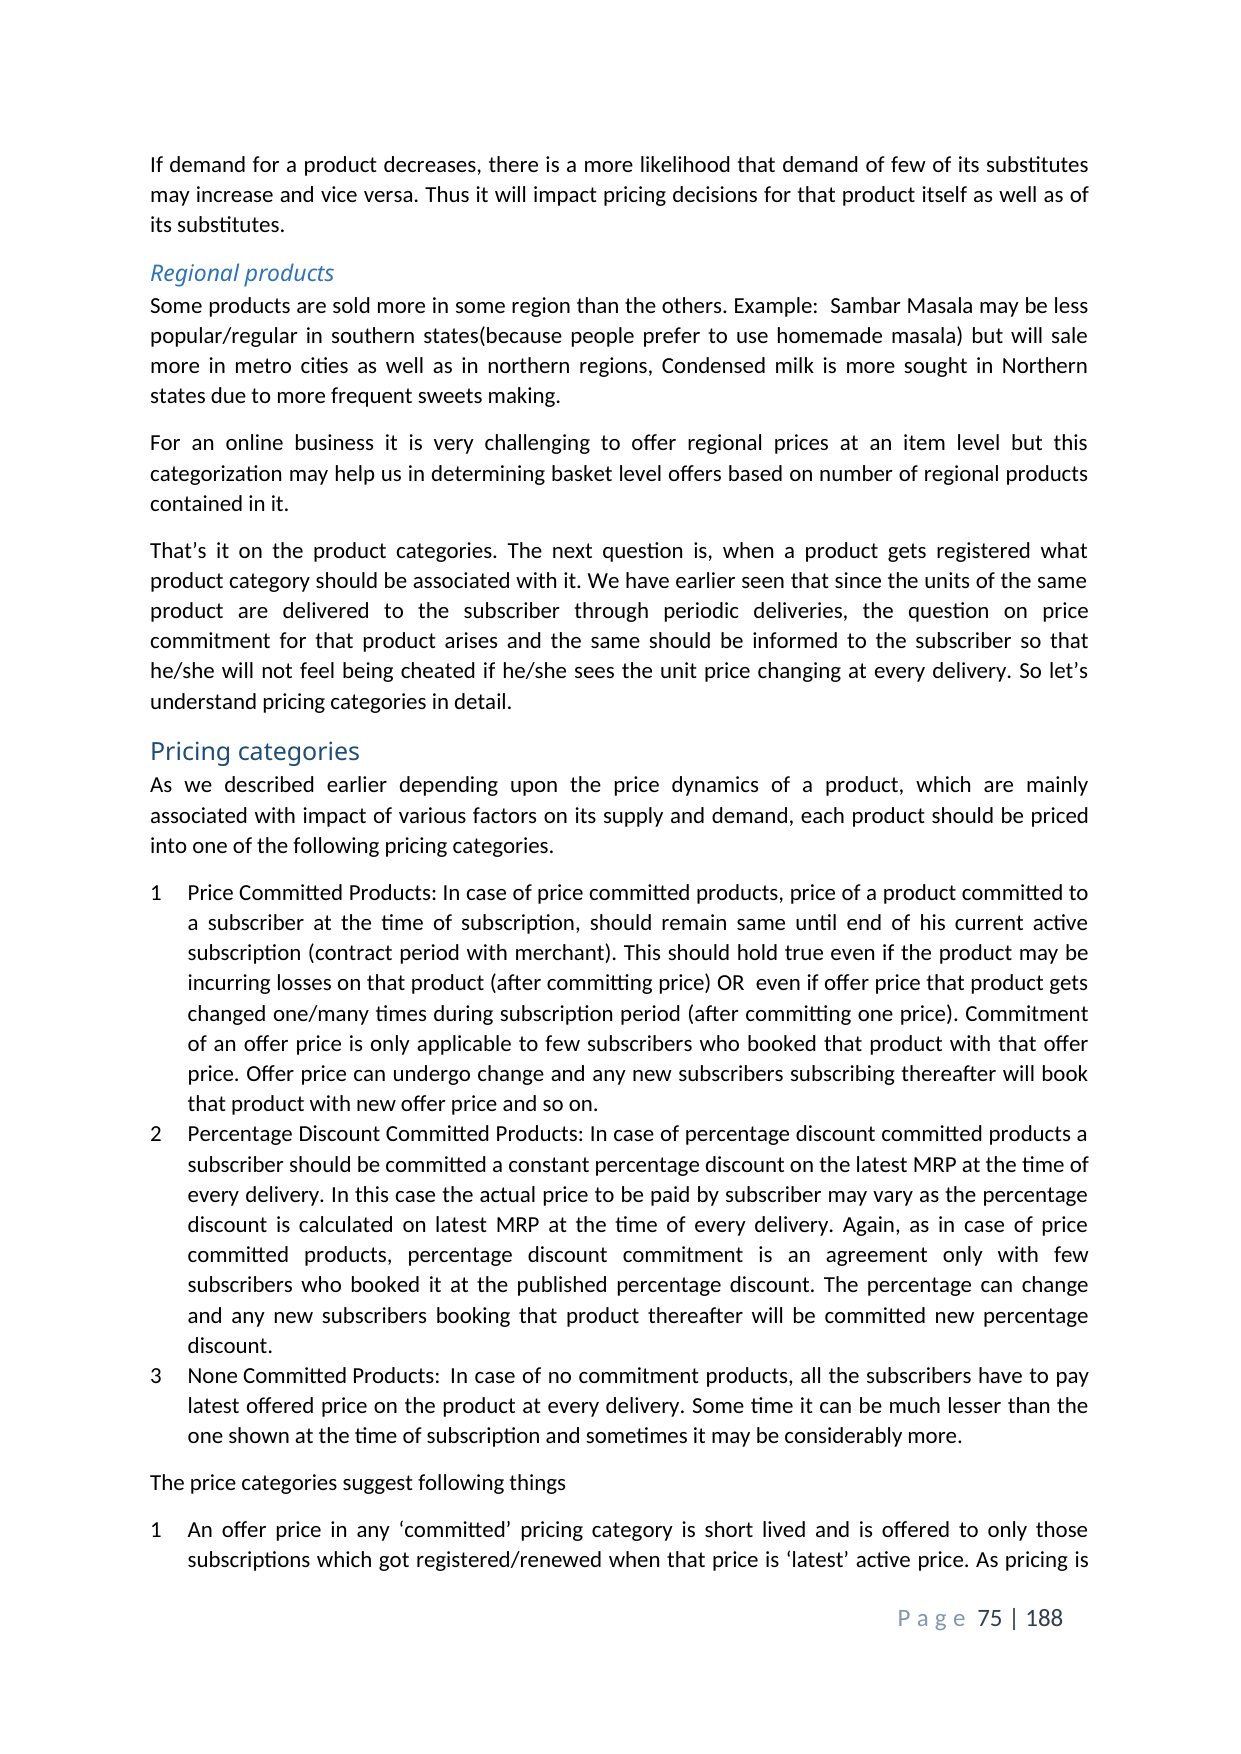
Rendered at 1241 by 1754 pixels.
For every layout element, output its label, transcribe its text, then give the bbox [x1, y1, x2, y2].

list Some products are sold more in some region than the others. Example: Sambar Masala may be less popular/regular in southern states(because people prefer to use homemade masala) but will sale more in metro cities as well as in northern regions, Condensed milk is more sought in Northern states due to more frequent sweets making. [150, 291, 1090, 410]
list An offer price in any ‘committed’ pricing category is short lived and is offered to only those subscriptions which got registered/renewed when that price is ‘latest’ active price. As pricing is [150, 1515, 1090, 1573]
list If demand for a product decreases, there is a more likelihood that demand of few of its substitutes may increase and vice versa. Thus it will impact pricing decisions for that product itself as well as of its substitutes. [150, 150, 1090, 238]
list None Committed Products: In case of no commitment products, all the subscribers have to pay latest offered price on the product at every delivery. Some time it can be much lesser than the one shown at the time of subscription and sometimes it may be considerably more. [150, 1361, 1090, 1449]
text That’s it on the product categories. The next question is, when a product gets registered what product category should be associated with it. We have earlier seen that since the units of the same product are delivered to the subscriber through periodic deliveries, the question on price commitment for that product arises and the same should be informed to the subscriber so that he/she will not feel being cheated if he/she sees the unit price changing at every delivery. So let’s understand pricing categories in detail. [150, 536, 1090, 715]
text For an online business it is very challenging to offer regional prices at an item level but this categorization may help us in determining basket level offers based on number of regional products contained in it. [150, 428, 1090, 517]
text As we described earlier depending upon the price dynamics of a product, which are mainly associated with impact of various factors on its supply and demand, each product should be priced into one of the following pricing categories. [150, 771, 1090, 859]
list Price Committed Products: In case of price committed products, price of a product committed to a subscriber at the time of subscription, should remain same until end of his current active subscription (contract period with merchant). This should hold true even if the product may be incurring losses on that product (after committing price) OR even if offer price that product gets changed one/many times during subscription period (after committing one price). Commitment of an offer price is only applicable to few subscribers who booked that product with that offer price. Offer price can undergo change and any new subscribers subscribing thereafter will book that product with new offer price and so on. [150, 878, 1090, 1117]
text The price categories suggest following things [150, 1468, 1090, 1496]
subtitle Regional products [150, 257, 1090, 288]
list Percentage Discount Committed Products: In case of percentage discount committed products a subscriber should be committed a constant percentage discount on the latest MRP at the time of every delivery. In this case the actual price to be paid by subscriber may vary as the percentage discount is calculated on latest MRP at the time of every delivery. Again, as in case of price committed products, percentage discount commitment is an agreement only with few subscribers who booked it at the published percentage discount. The percentage can change and any new subscribers booking that product thereafter will be committed new percentage discount. [150, 1119, 1090, 1359]
subtitle Pricing categories [150, 734, 1090, 768]
